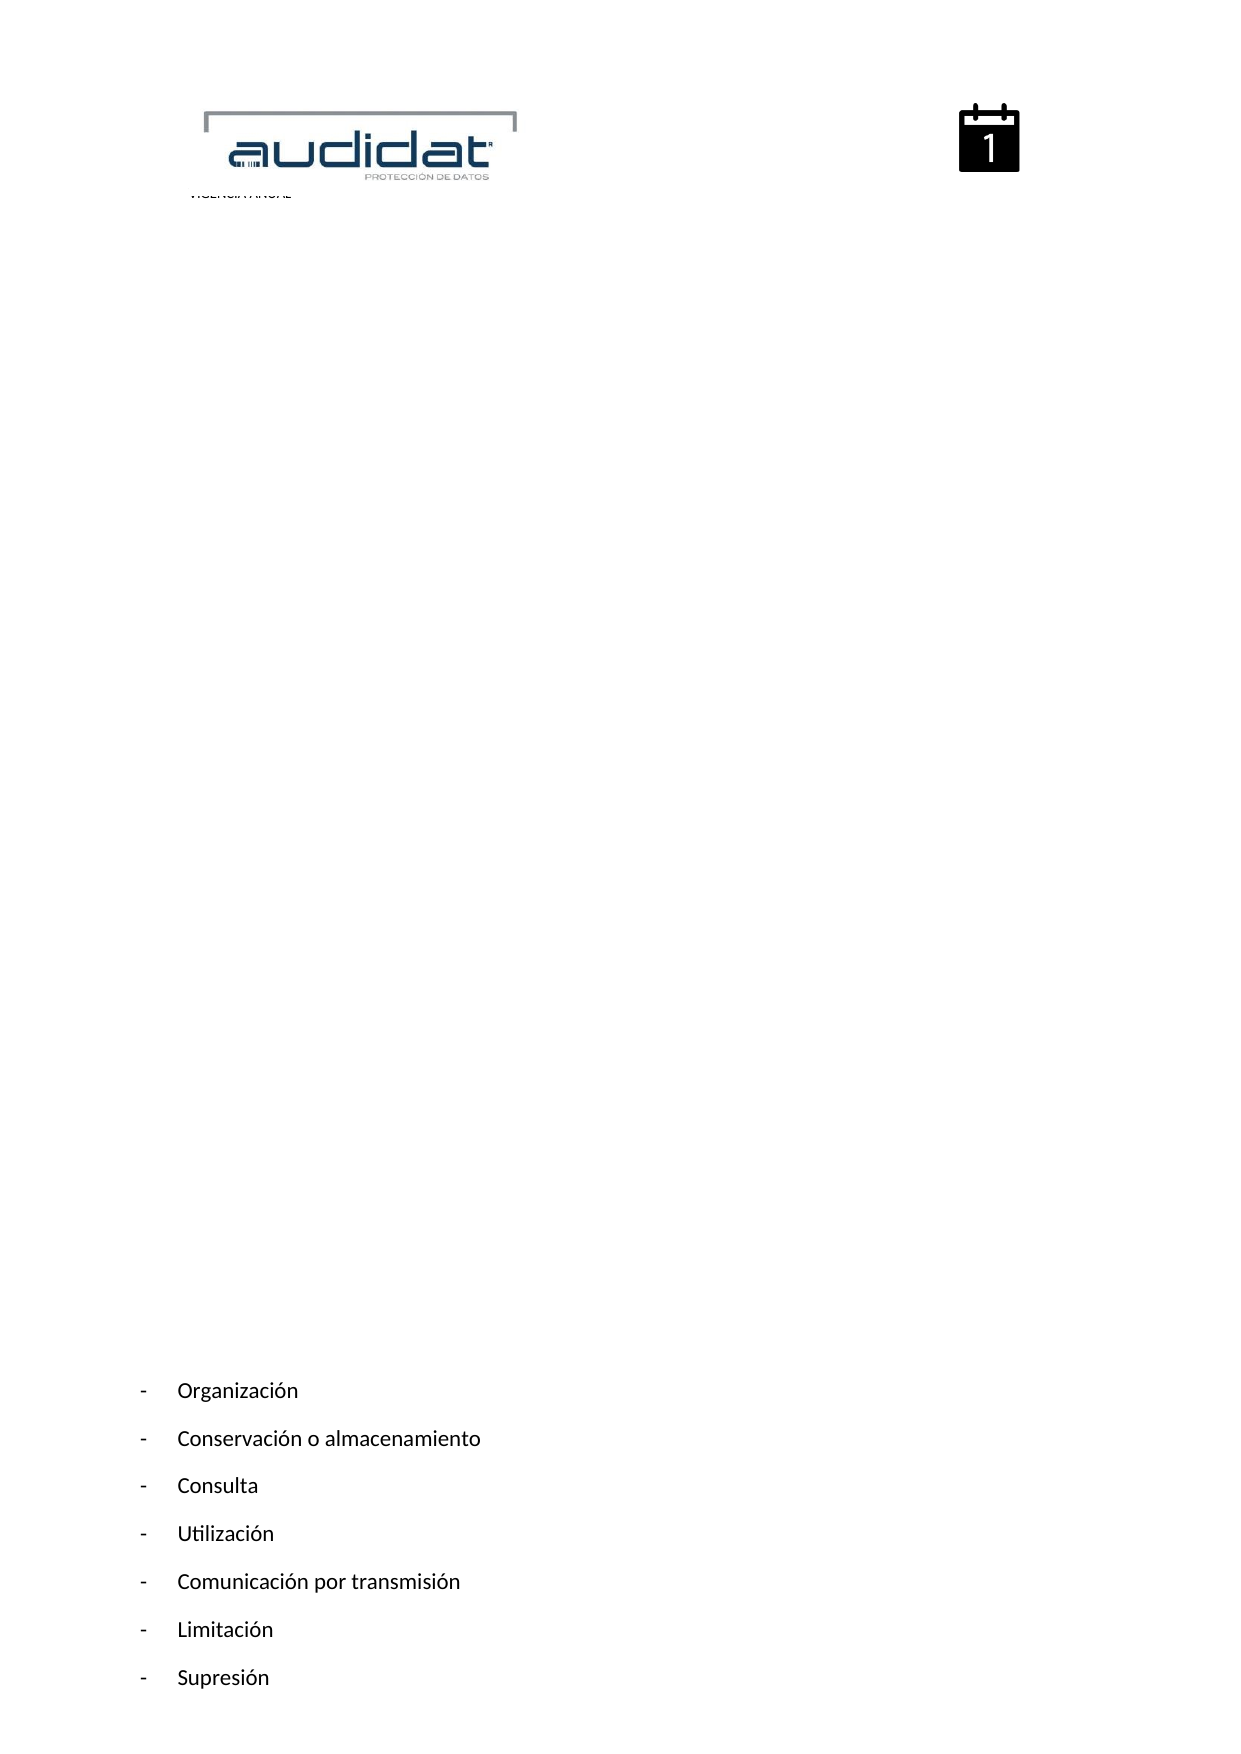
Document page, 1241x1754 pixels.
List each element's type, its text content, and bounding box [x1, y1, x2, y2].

list Comunicación por transmisión [140, 1567, 1064, 1595]
list Utilización [140, 1519, 1064, 1547]
list Consulta [140, 1472, 1064, 1499]
list Organización [140, 1376, 1064, 1404]
list Conservación o almacenamiento [140, 1424, 1064, 1452]
list Limitación [140, 1615, 1064, 1643]
list Supresión [140, 1663, 1064, 1691]
